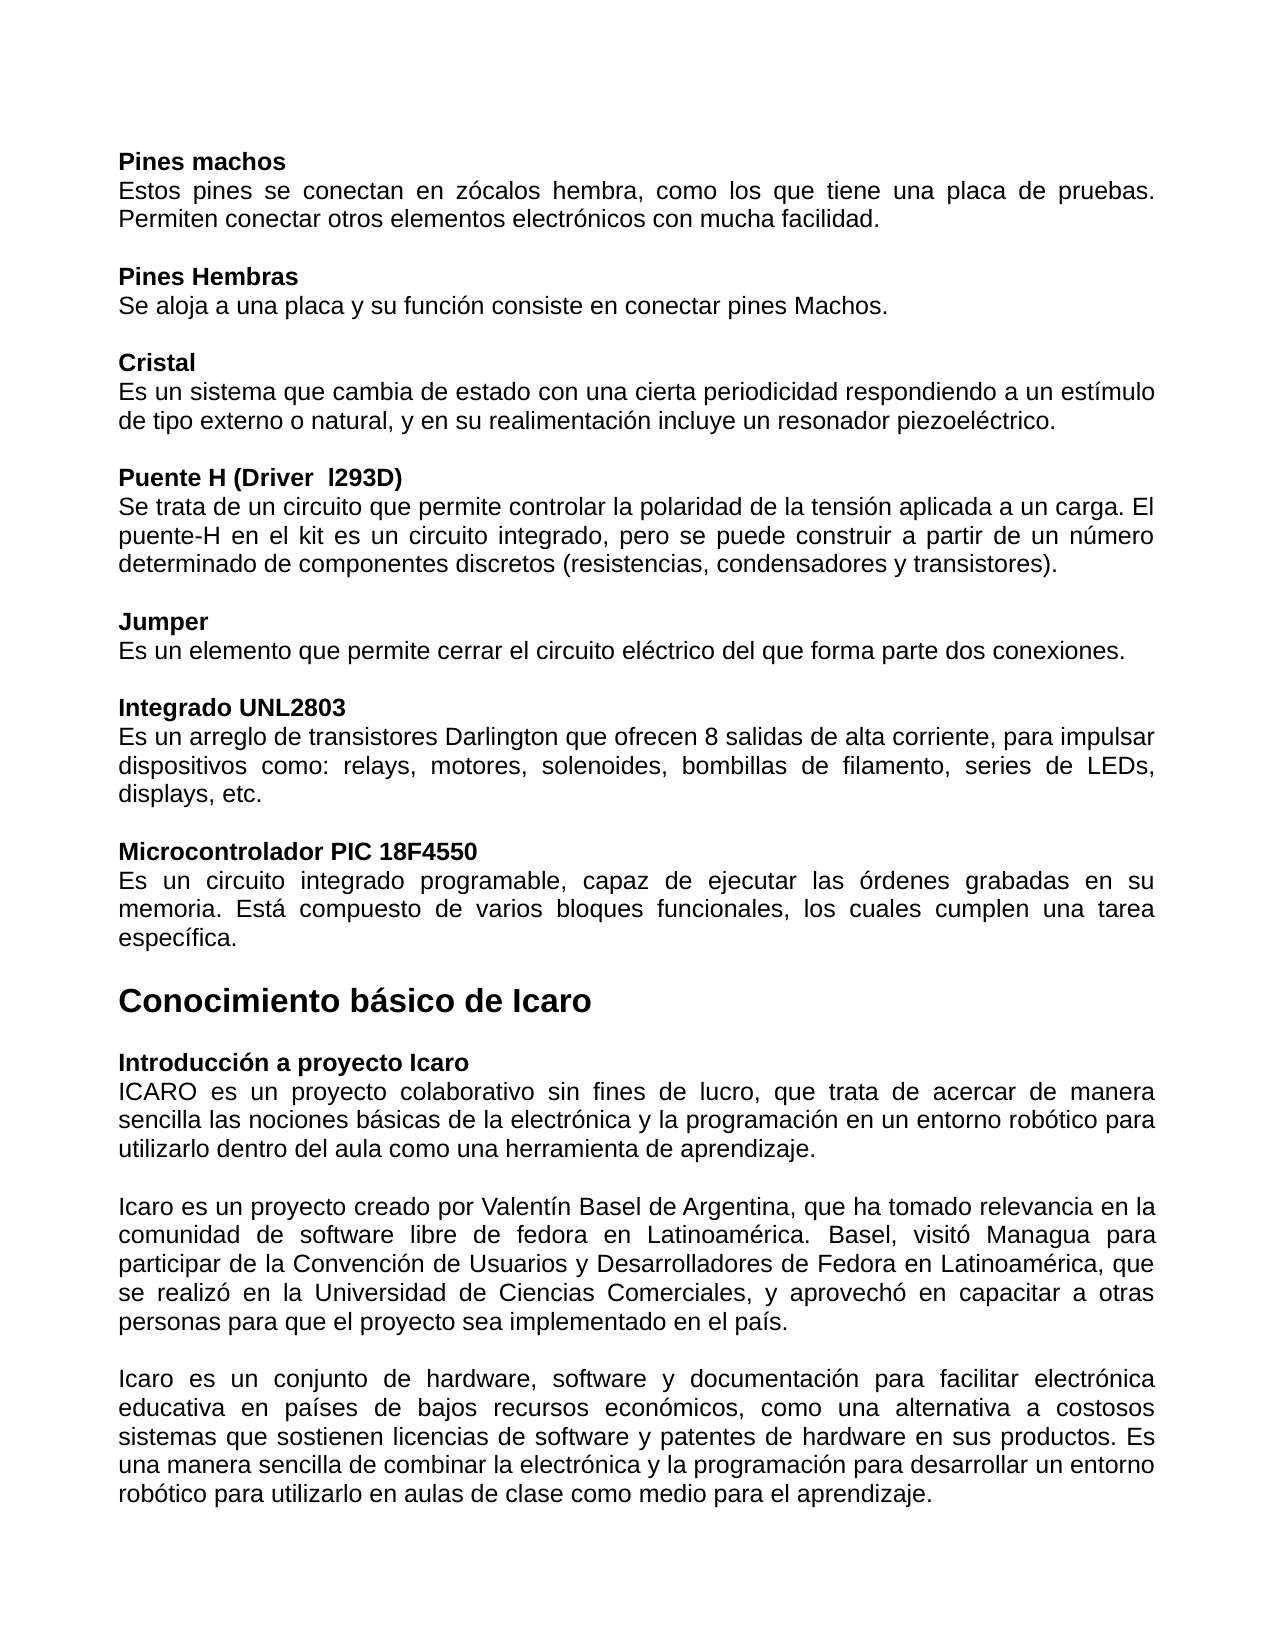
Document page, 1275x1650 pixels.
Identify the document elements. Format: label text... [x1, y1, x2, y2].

text Conocimiento básico de Icaro [118, 981, 1157, 1019]
text Pines Hembras [118, 262, 1157, 291]
text Integrado UNL2803 [118, 693, 1157, 722]
text Es un elemento que permite cerrar el circuito eléctrico del que forma parte dos conexiones. [118, 636, 1157, 664]
text Pines machos [118, 147, 1157, 176]
text Icaro es un conjunto de hardware, software y documentación para facilitar electrónica educativa en países de bajos recursos económicos, como una alternativa a costosos sistemas que sostienen licencias de software y patentes de hardware en sus productos. Es una manera sencilla de combinar la electrónica y la programación para desarrollar un entorno robótico para utilizarlo en aulas de clase como medio para el aprendizaje. [118, 1364, 1157, 1508]
text Puente H (Driver l293D) [118, 463, 1157, 492]
text Es un sistema que cambia de estado con una cierta periodicidad respondiendo a un estímulo de tipo externo o natural, y en su realimentación incluye un resonador piezoeléctrico. [118, 377, 1157, 434]
text Introducción a proyecto Icaro [118, 1048, 1157, 1077]
text Cristal [118, 348, 1157, 377]
text Estos pines se conectan en zócalos hembra, como los que tiene una placa de pruebas. Permiten conectar otros elementos electrónicos con mucha facilidad. [118, 176, 1157, 233]
text Se aloja a una placa y su función consiste en conectar pines Machos. [118, 291, 1157, 319]
text Es un circuito integrado programable, capaz de ejecutar las órdenes grabadas en su memoria. Está compuesto de varios bloques funcionales, los cuales cumplen una tarea específica. [118, 866, 1157, 952]
text ICARO es un proyecto colaborativo sin fines de lucro, que trata de acercar de manera sencilla las nociones básicas de la electrónica y la programación en un entorno robótico para utilizarlo dentro del aula como una herramienta de aprendizaje. [118, 1077, 1157, 1163]
text Es un arreglo de transistores Darlington que ofrecen 8 salidas de alta corriente, para impulsar dispositivos como: relays, motores, solenoides, bombillas de filamento, series de LEDs, displays, etc. [118, 722, 1157, 808]
text Jumper [118, 607, 1157, 636]
text Icaro es un proyecto creado por Valentín Basel de Argentina, que ha tomado relevancia en la comunidad de software libre de fedora en Latinoamérica. Basel, visitó Managua para participar de la Convención de Usuarios y Desarrolladores de Fedora en Latinoamérica, que se realizó en la Universidad de Ciencias Comerciales, y aprovechó en capacitar a otras personas para que el proyecto sea implementado en el país. [118, 1192, 1157, 1335]
text Microcontrolador PIC 18F4550 [118, 837, 1157, 866]
text Se trata de un circuito que permite controlar la polaridad de la tensión aplicada a un carga. El puente-H en el kit es un circuito integrado, pero se puede construir a partir de un número determinado de componentes discretos (resistencias, condensadores y transistores). [118, 492, 1157, 578]
